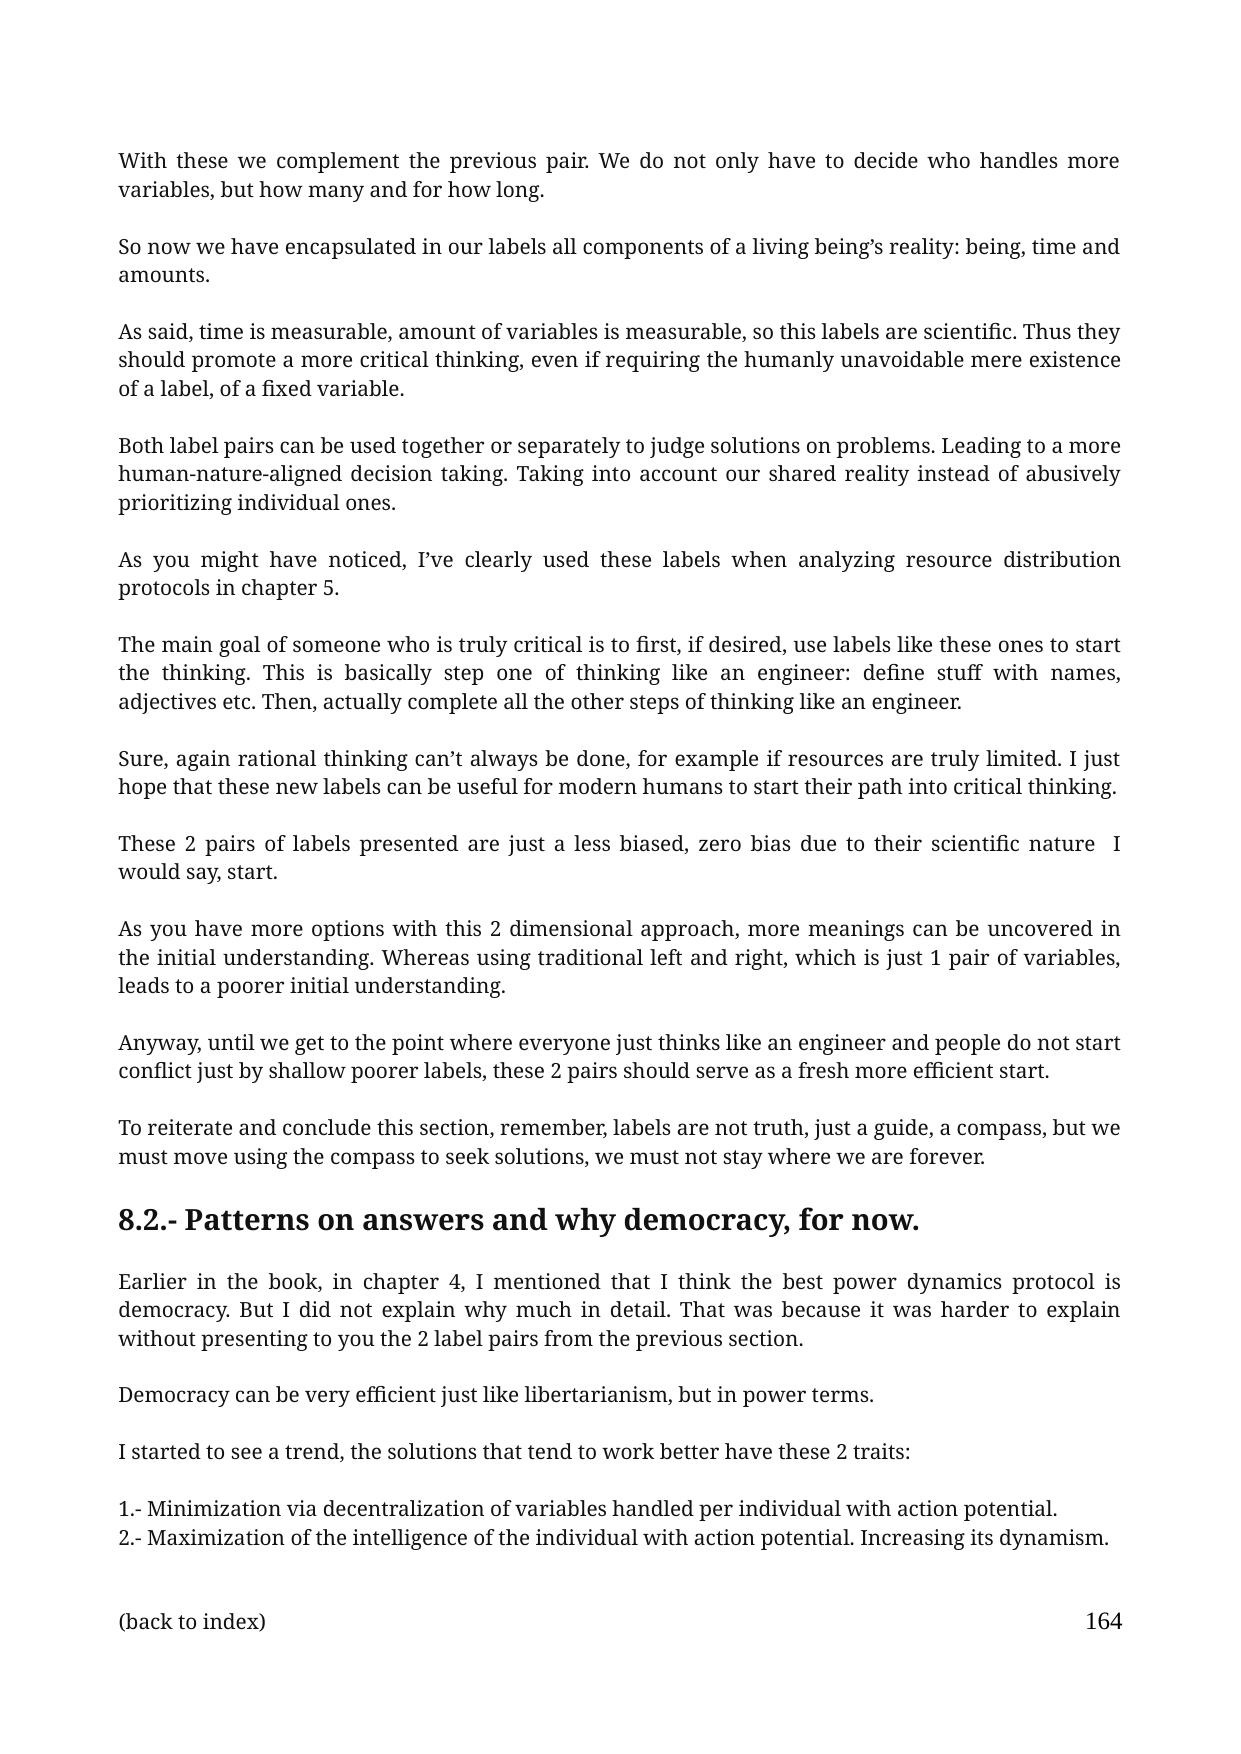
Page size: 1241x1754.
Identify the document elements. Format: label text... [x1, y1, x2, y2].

text 8.2.- Patterns on answers and why democracy, for now. [118, 1199, 1122, 1238]
text These 2 pairs of labels presented are just a less biased, zero bias due to their scientific nature I would say, start. [118, 829, 1122, 886]
text As you might have noticed, I’ve clearly used these labels when analyzing resource distribution protocols in chapter 5. [118, 545, 1122, 602]
text 2.- Maximization of the intelligence of the individual with action potential. Increasing its dynamism. [118, 1523, 1122, 1551]
text Earlier in the book, in chapter 4, I mentioned that I think the best power dynamics protocol is democracy. But I did not explain why much in detail. That was because it was harder to explain without presenting to you the 2 label pairs from the previous section. [118, 1267, 1122, 1352]
text As you have more options with this 2 dimensional approach, more meanings can be uncovered in the initial understanding. Whereas using traditional left and right, which is just 1 pair of variables, leads to a poorer initial understanding. [118, 914, 1122, 1000]
text Sure, again rational thinking can’t always be done, for example if resources are truly limited. I just hope that these new labels can be useful for modern humans to start their path into critical thinking. [118, 744, 1122, 801]
text So now we have encapsulated in our labels all components of a living being’s reality: being, time and amounts. [118, 232, 1122, 289]
text With these we complement the previous pair. We do not only have to decide who handles more variables, but how many and for how long. [118, 147, 1122, 203]
text Anyway, until we get to the point where everyone just thinks like an engineer and people do not start conflict just by shallow poorer labels, these 2 pairs should serve as a fresh more efficient start. [118, 1028, 1122, 1085]
text The main goal of someone who is truly critical is to first, if desired, use labels like these ones to start the thinking. This is basically step one of thinking like an engineer: define stuff with names, adjectives etc. Then, actually complete all the other steps of thinking like an engineer. [118, 630, 1122, 715]
text Democracy can be very efficient just like libertarianism, but in power terms. [118, 1381, 1122, 1409]
text As said, time is measurable, amount of variables is measurable, so this labels are scientific. Thus they should promote a more critical thinking, even if requiring the humanly unavoidable mere existence of a label, of a fixed variable. [118, 317, 1122, 402]
text To reiterate and conclude this section, remember, labels are not truth, just a guide, a compass, but we must move using the compass to seek solutions, we must not stay where we are forever. [118, 1113, 1122, 1170]
text I started to see a trend, the solutions that tend to work better have these 2 traits: [118, 1437, 1122, 1466]
text 1.- Minimization via decentralization of variables handled per individual with action potential. [118, 1494, 1122, 1523]
text Both label pairs can be used together or separately to judge solutions on problems. Leading to a more human-nature-aligned decision taking. Taking into account our shared reality instead of abusively prioritizing individual ones. [118, 431, 1122, 516]
